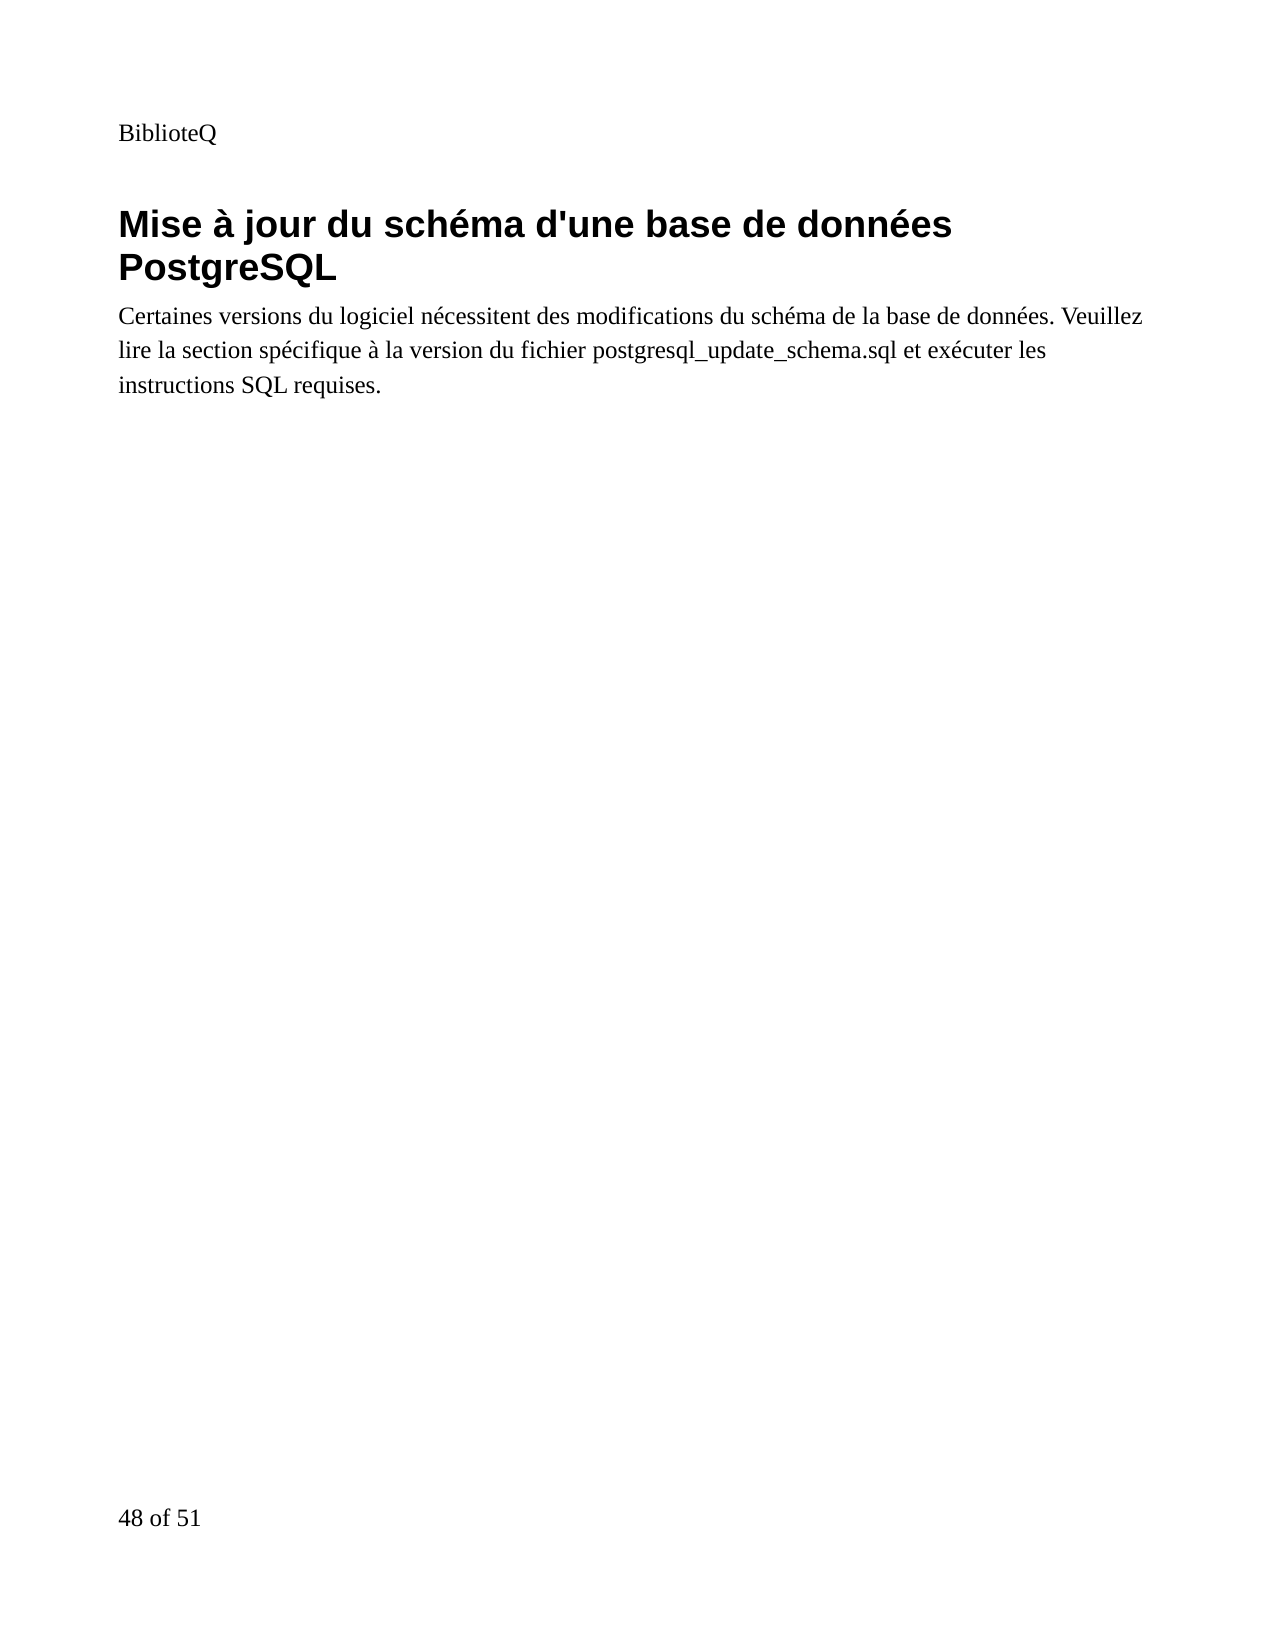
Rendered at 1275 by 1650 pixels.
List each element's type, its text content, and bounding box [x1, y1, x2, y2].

text Certaines versions du logiciel nécessitent des modifications du schéma de la base de données. Veuillez lire la section spécifique à la version du fichier postgresql_update_schema.sql et exécuter les instructions SQL requises. [118, 301, 1157, 399]
subtitle Mise à jour du schéma d'une base de données PostgreSQL [118, 201, 1157, 289]
